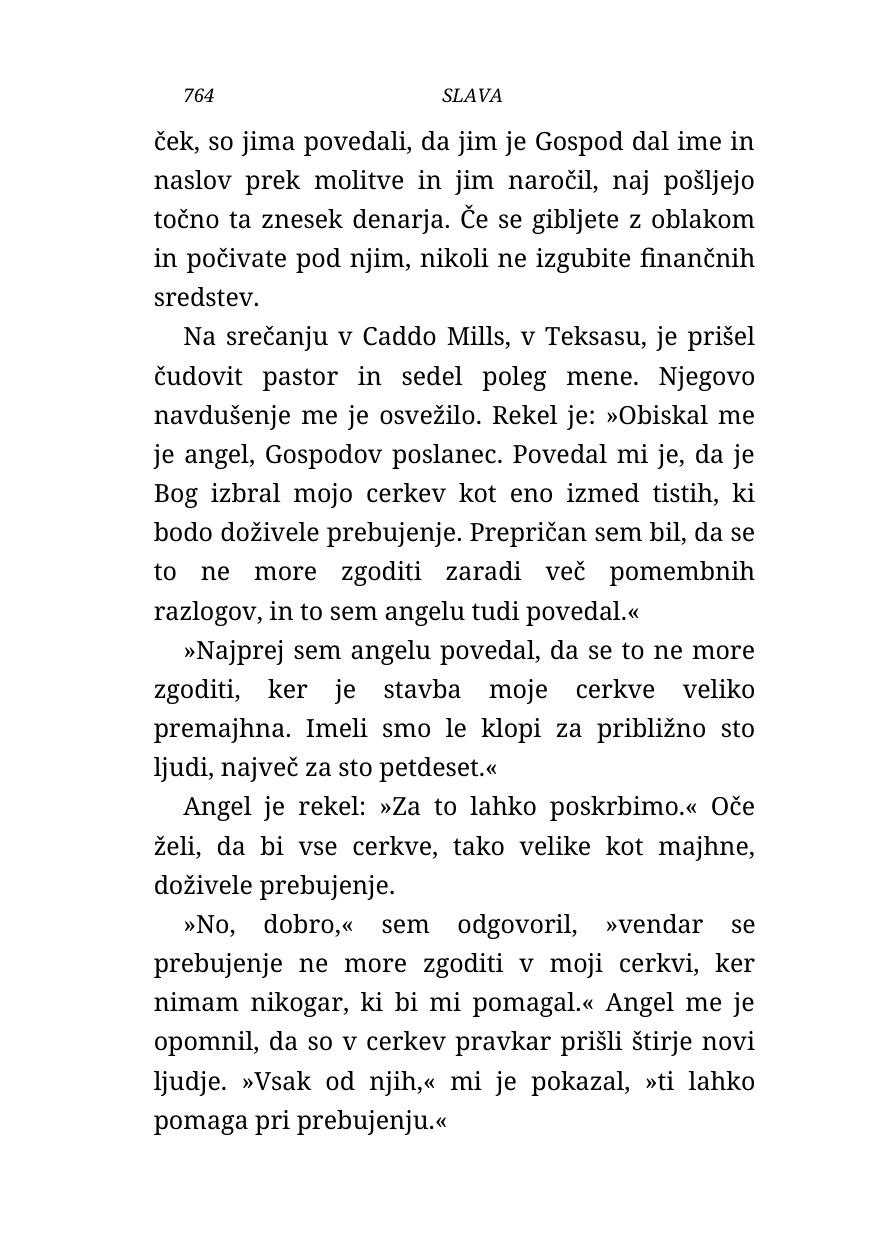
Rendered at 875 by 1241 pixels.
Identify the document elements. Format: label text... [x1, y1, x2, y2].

text Na srečanju v Caddo Mills, v Teksasu, je prišel čudovit pastor in sedel poleg mene. Njegovo navdušenje me je osvežilo. Rekel je: »Obiskal me je angel, Gospodov poslanec. Povedal mi je, da je Bog izbral mojo cerkev kot eno izmed tistih, ki bodo doživele prebujenje. Prepričan sem bil, da se to ne more zgoditi zaradi več pomembnih razlogov, in to sem angelu tudi povedal.« [153, 319, 756, 627]
text Angel je rekel: »Za to lahko poskrbimo.« Oče želi, da bi vse cerkve, tako velike kot majhne, doživele prebujenje. [153, 789, 756, 901]
text »Najprej sem angelu povedal, da se to ne more zgoditi, ker je stavba moje cerkve veliko premajhna. Imeli smo le klopi za približno sto ljudi, največ za sto petdeset.« [153, 632, 756, 784]
text »No, dobro,« sem odgovoril, »vendar se prebujenje ne more zgoditi v moji cerkvi, ker nimam nikogar, ki bi mi pomagal.« Angel me je opomnil, da so v cerkev pravkar prišli štirje novi ljudje. »Vsak od njih,« mi je pokazal, »ti lahko pomaga pri prebujenju.« [153, 907, 756, 1136]
text ček, so jima povedali, da jim je Gospod dal ime in naslov prek molitve in jim naročil, naj pošljejo točno ta znesek denarja. Če se gibljete z oblakom in počivate pod njim, nikoli ne izgubite finančnih sredstev. [153, 123, 756, 314]
